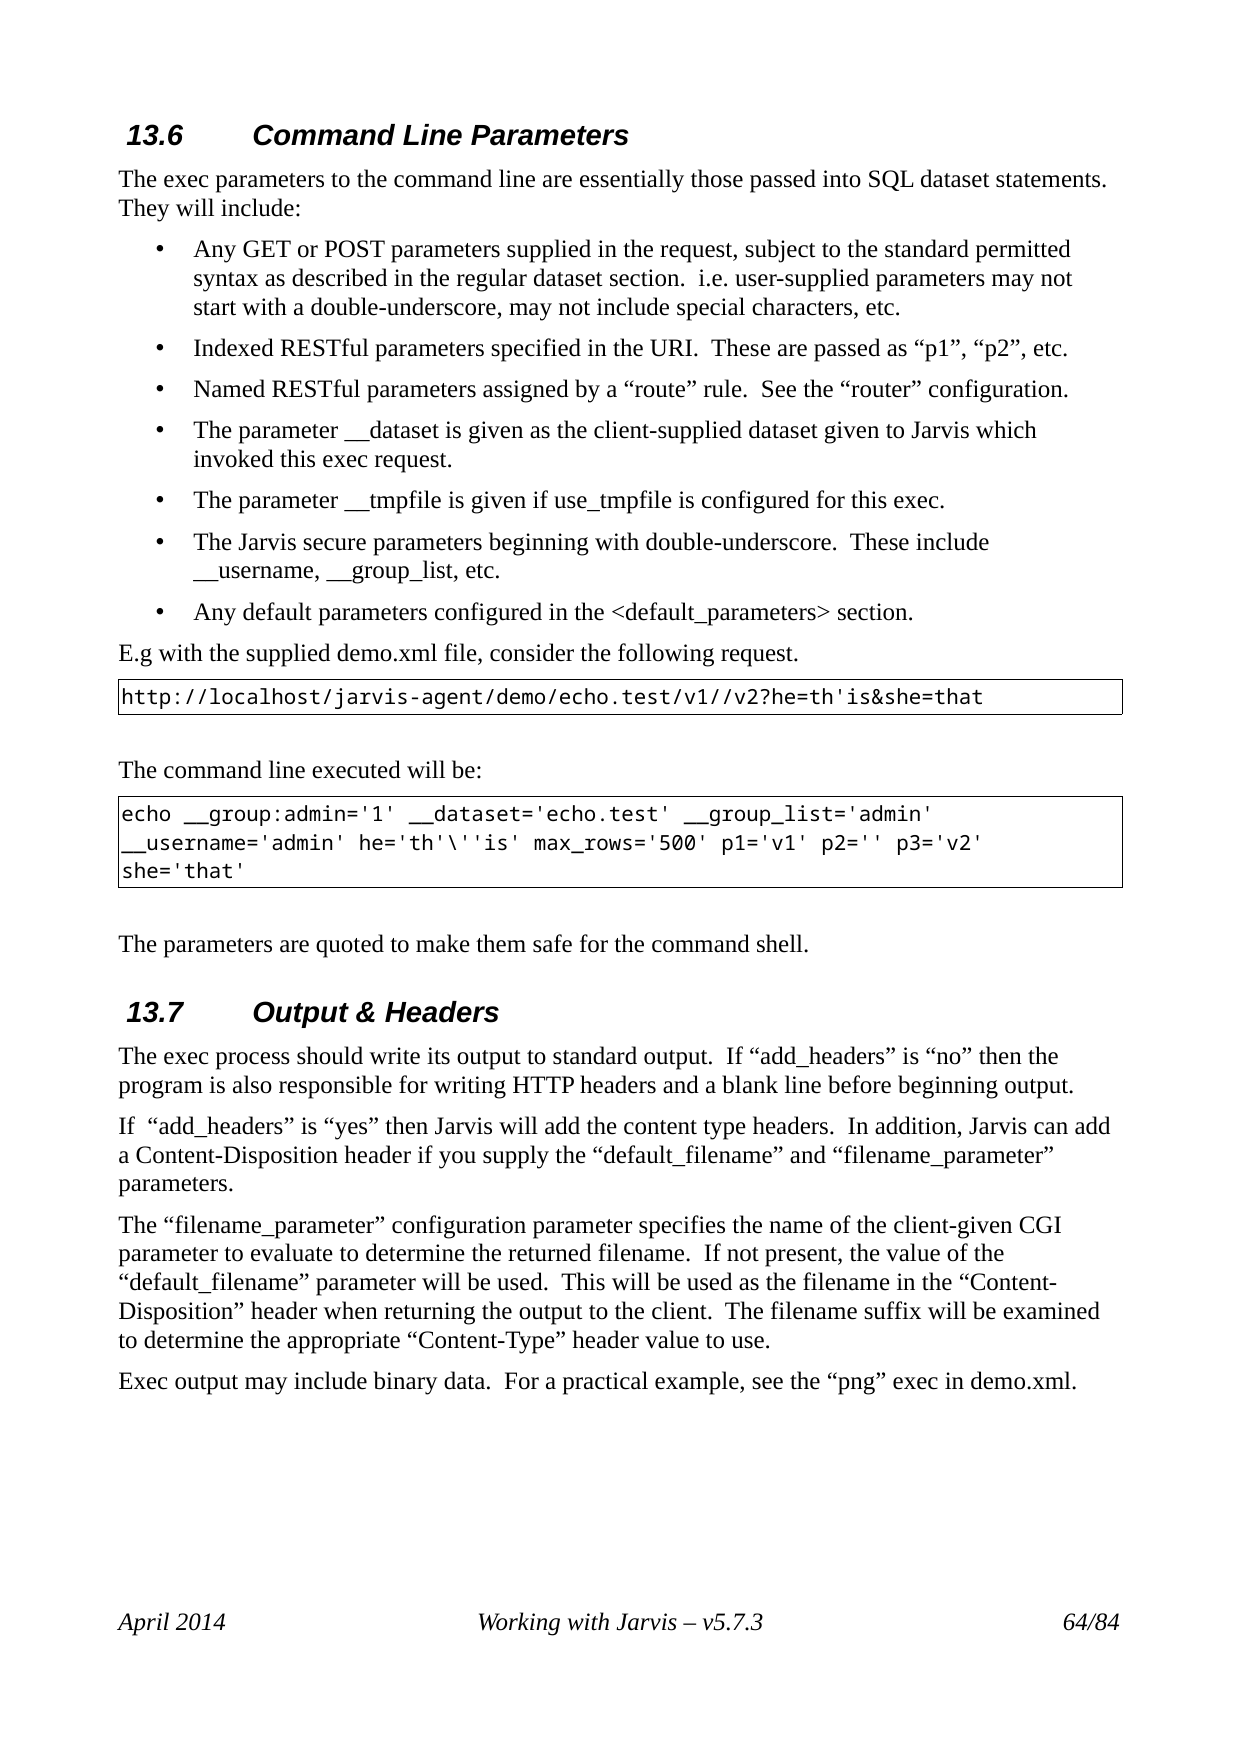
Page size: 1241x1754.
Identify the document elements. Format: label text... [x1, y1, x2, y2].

list Named RESTful parameters assigned by a “route” rule. See the “router” configuration. [156, 374, 1122, 403]
text echo __group:admin='1' __dataset='echo.test' __group_list='admin' __username='admin' he='th'\''is' max_rows='500' p1='v1' p2='' p3='v2' she='that' [119, 797, 1122, 887]
text http://localhost/jarvis-agent/demo/echo.test/v1//v2?he=th'is&she=that [119, 680, 1122, 714]
list Any default parameters configured in the <default_parameters> section. [156, 597, 1122, 625]
text The parameters are quoted to make them safe for the command shell. [118, 929, 1122, 957]
subtitle Command Line Parameters [118, 118, 1122, 152]
text The command line executed will be: [118, 755, 1122, 784]
text The exec parameters to the command line are essentially those passed into SQL dataset statements. They will include: [118, 164, 1122, 222]
text The “filename_parameter” configuration parameter specifies the name of the client-given CGI parameter to evaluate to determine the returned filename. If not present, the value of the “default_filename” parameter will be used. This will be used as the filename in the “Content-Disposition” header when returning the output to the client. The filename suffix will be examined to determine the appropriate “Content-Type” header value to use. [118, 1210, 1122, 1353]
list Any GET or POST parameters supplied in the request, subject to the standard permitted syntax as described in the regular dataset section. i.e. user-supplied parameters may not start with a double-underscore, may not include special characters, etc. [156, 234, 1122, 320]
text E.g with the supplied demo.xml file, consider the following request. [118, 638, 1122, 667]
list The Jarvis secure parameters beginning with double-underscore. These include __username, __group_list, etc. [156, 527, 1122, 584]
list Indexed RESTful parameters specified in the URI. These are passed as “p1”, “p2”, etc. [156, 333, 1122, 362]
text Exec output may include binary data. For a practical example, see the “png” exec in demo.xml. [118, 1366, 1122, 1395]
text If “add_headers” is “yes” then Jarvis will add the content type headers. In addition, Jarvis can add a Content-Disposition header if you supply the “default_filename” and “filename_parameter” parameters. [118, 1111, 1122, 1197]
subtitle Output & Headers [118, 995, 1122, 1028]
text The exec process should write its output to standard output. If “add_headers” is “no” then the program is also responsible for writing HTTP headers and a blank line before beginning output. [118, 1041, 1122, 1098]
list The parameter __tmpfile is given if use_tmpfile is configured for this exec. [156, 485, 1122, 514]
list The parameter __dataset is given as the client-supplied dataset given to Jarvis which invoked this exec request. [156, 415, 1122, 473]
